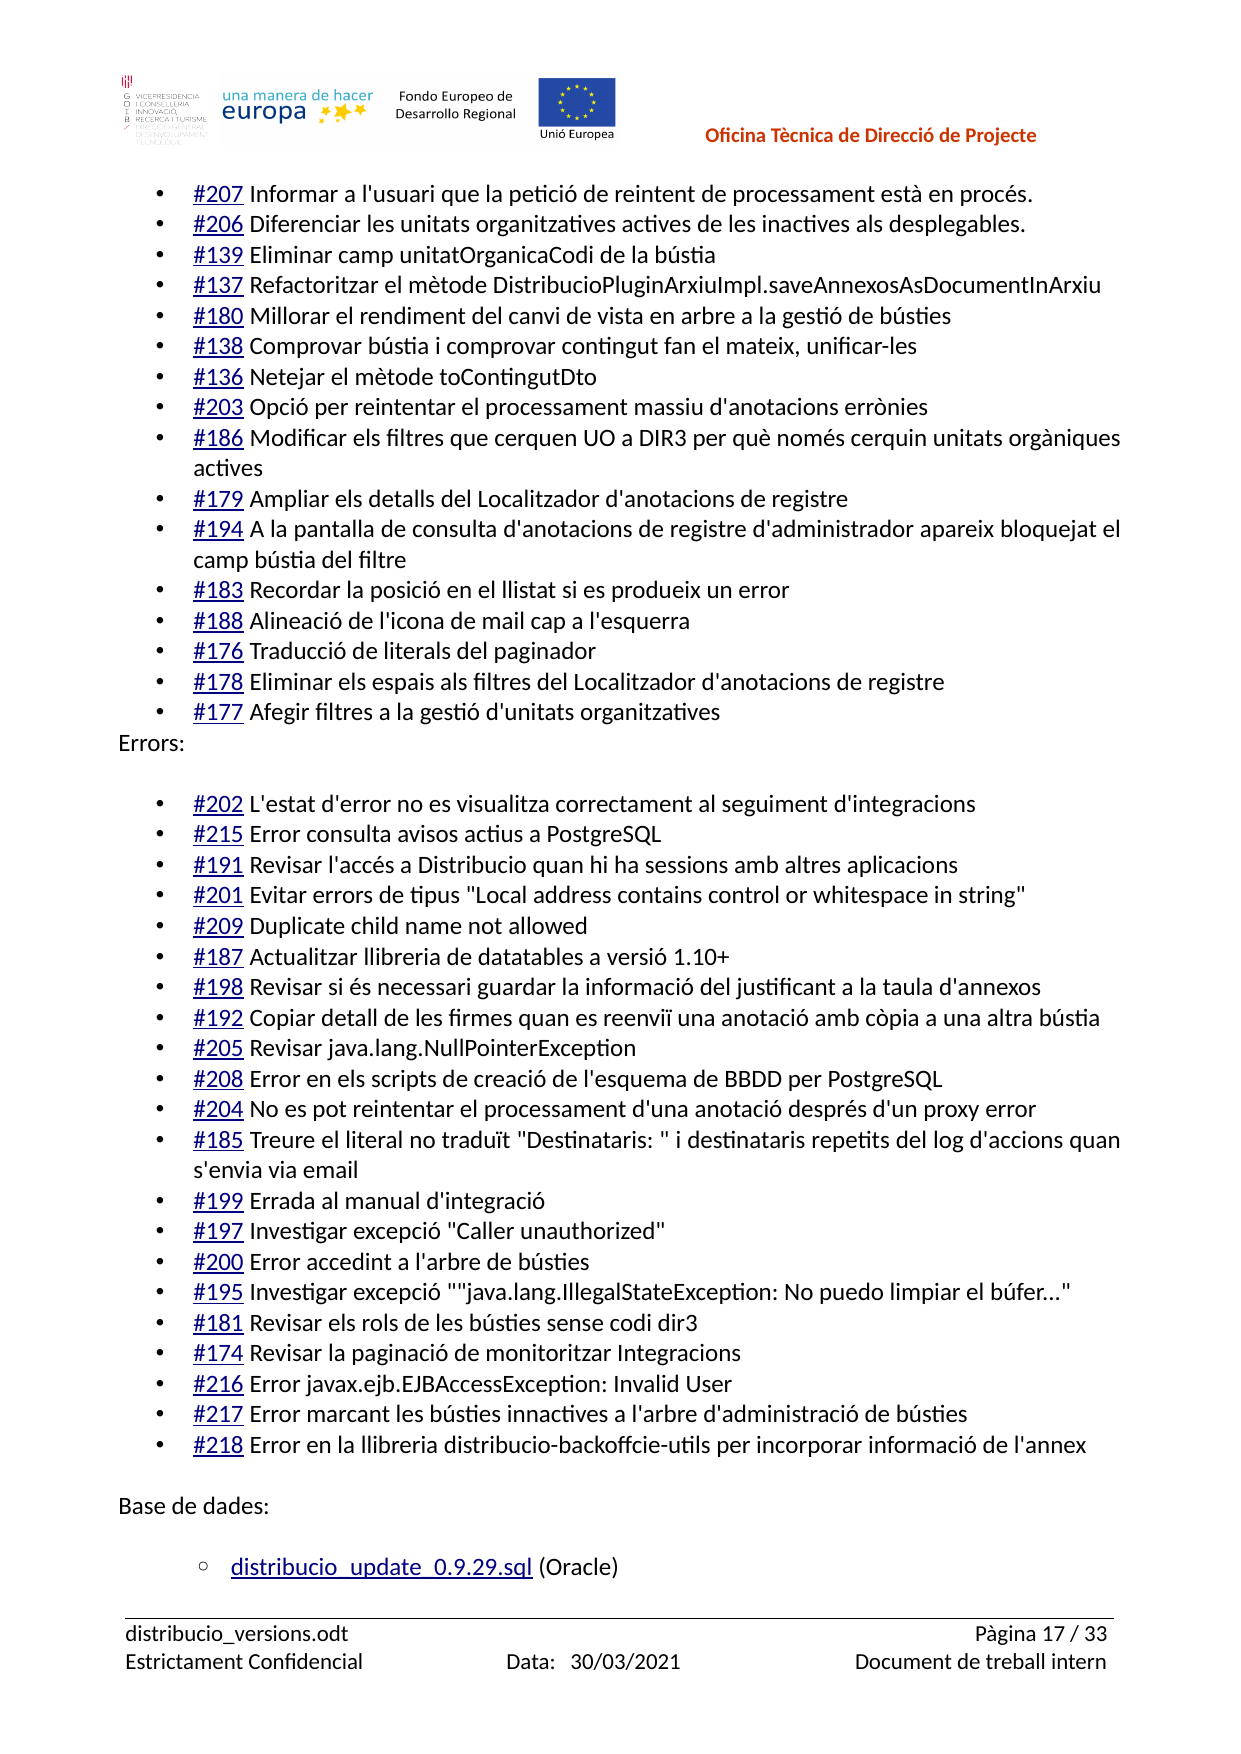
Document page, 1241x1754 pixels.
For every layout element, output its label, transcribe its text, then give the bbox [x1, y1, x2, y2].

list #137 Refactoritzar el mètode DistribucioPluginArxiuImpl.saveAnnexosAsDocumentInArxiu [156, 269, 1122, 300]
list distribucio_update_0.9.29.sql (Oracle) [193, 1551, 1122, 1582]
list #186 Modificar els filtres que cerquen UO a DIR3 per què només cerquin unitats orgàniques actives [156, 422, 1122, 483]
list #180 Millorar el rendiment del canvi de vista en arbre a la gestió de bústies [156, 300, 1122, 330]
list #215 Error consulta avisos actius a PostgreSQL [156, 819, 1122, 849]
list #136 Netejar el mètode toContingutDto [156, 361, 1122, 391]
list #177 Afegir filtres a la gestió d'unitats organitzatives [156, 697, 1122, 727]
list #187 Actualitzar llibreria de datatables a versió 1.10+ [156, 941, 1122, 971]
list #185 Treure el literal no traduït "Destinataris: " i destinataris repetits del log d'accions quan s'envia via email [156, 1124, 1122, 1185]
list #202 L'estat d'error no es visualitza correctament al seguiment d'integracions [156, 788, 1122, 819]
list #176 Traducció de literals del paginador [156, 636, 1122, 666]
list #188 Alineació de l'icona de mail cap a l'esquerra [156, 605, 1122, 636]
list #203 Opció per reintentar el processament massiu d'anotacions errònies [156, 391, 1122, 422]
list #204 No es pot reintentar el processament d'una anotació després d'un proxy error [156, 1093, 1122, 1124]
list #194 A la pantalla de consulta d'anotacions de registre d'administrador apareix bloquejat el camp bústia del filtre [156, 513, 1122, 574]
list #174 Revisar la paginació de monitoritzar Integracions [156, 1337, 1122, 1368]
list #217 Error marcant les bústies innactives a l'arbre d'administració de bústies [156, 1398, 1122, 1429]
list #192 Copiar detall de les firmes quan es reenviï una anotació amb còpia a una altra bústia [156, 1002, 1122, 1032]
picture [118, 73, 213, 147]
list #206 Diferenciar les unitats organitzatives actives de les inactives als desplegables. [156, 208, 1122, 239]
picture [219, 73, 621, 147]
list #197 Investigar excepció "Caller unauthorized" [156, 1215, 1122, 1246]
list #178 Eliminar els espais als filtres del Localitzador d'anotacions de registre [156, 666, 1122, 697]
list #195 Investigar excepció ""java.lang.IllegalStateException: No puedo limpiar el búfer..." [156, 1276, 1122, 1307]
list #199 Errada al manual d'integració [156, 1185, 1122, 1215]
list #205 Revisar java.lang.NullPointerException [156, 1032, 1122, 1063]
list #207 Informar a l'usuari que la petició de reintent de processament està en procés. [156, 178, 1122, 208]
list #191 Revisar l'accés a Distribucio quan hi ha sessions amb altres aplicacions [156, 849, 1122, 880]
list #179 Ampliar els detalls del Localitzador d'anotacions de registre [156, 483, 1122, 513]
list #200 Error accedint a l'arbre de bústies [156, 1246, 1122, 1276]
list #218 Error en la llibreria distribucio-backoffcie-utils per incorporar informació de l'annex [156, 1429, 1122, 1459]
list #198 Revisar si és necessari guardar la informació del justificant a la taula d'annexos [156, 971, 1122, 1002]
list #201 Evitar errors de tipus "Local address contains control or whitespace in string" [156, 880, 1122, 910]
list #209 Duplicate child name not allowed [156, 910, 1122, 941]
list #216 Error javax.ejb.EJBAccessException: Invalid User [156, 1368, 1122, 1398]
list #208 Error en els scripts de creació de l'esquema de BBDD per PostgreSQL [156, 1063, 1122, 1093]
text Base de dades: [118, 1490, 1122, 1521]
list #183 Recordar la posició en el llistat si es produeix un error [156, 574, 1122, 605]
text Errors: [118, 727, 1122, 758]
list #139 Eliminar camp unitatOrganicaCodi de la bústia [156, 239, 1122, 269]
list #181 Revisar els rols de les bústies sense codi dir3 [156, 1307, 1122, 1337]
list #138 Comprovar bústia i comprovar contingut fan el mateix, unificar-les [156, 330, 1122, 361]
